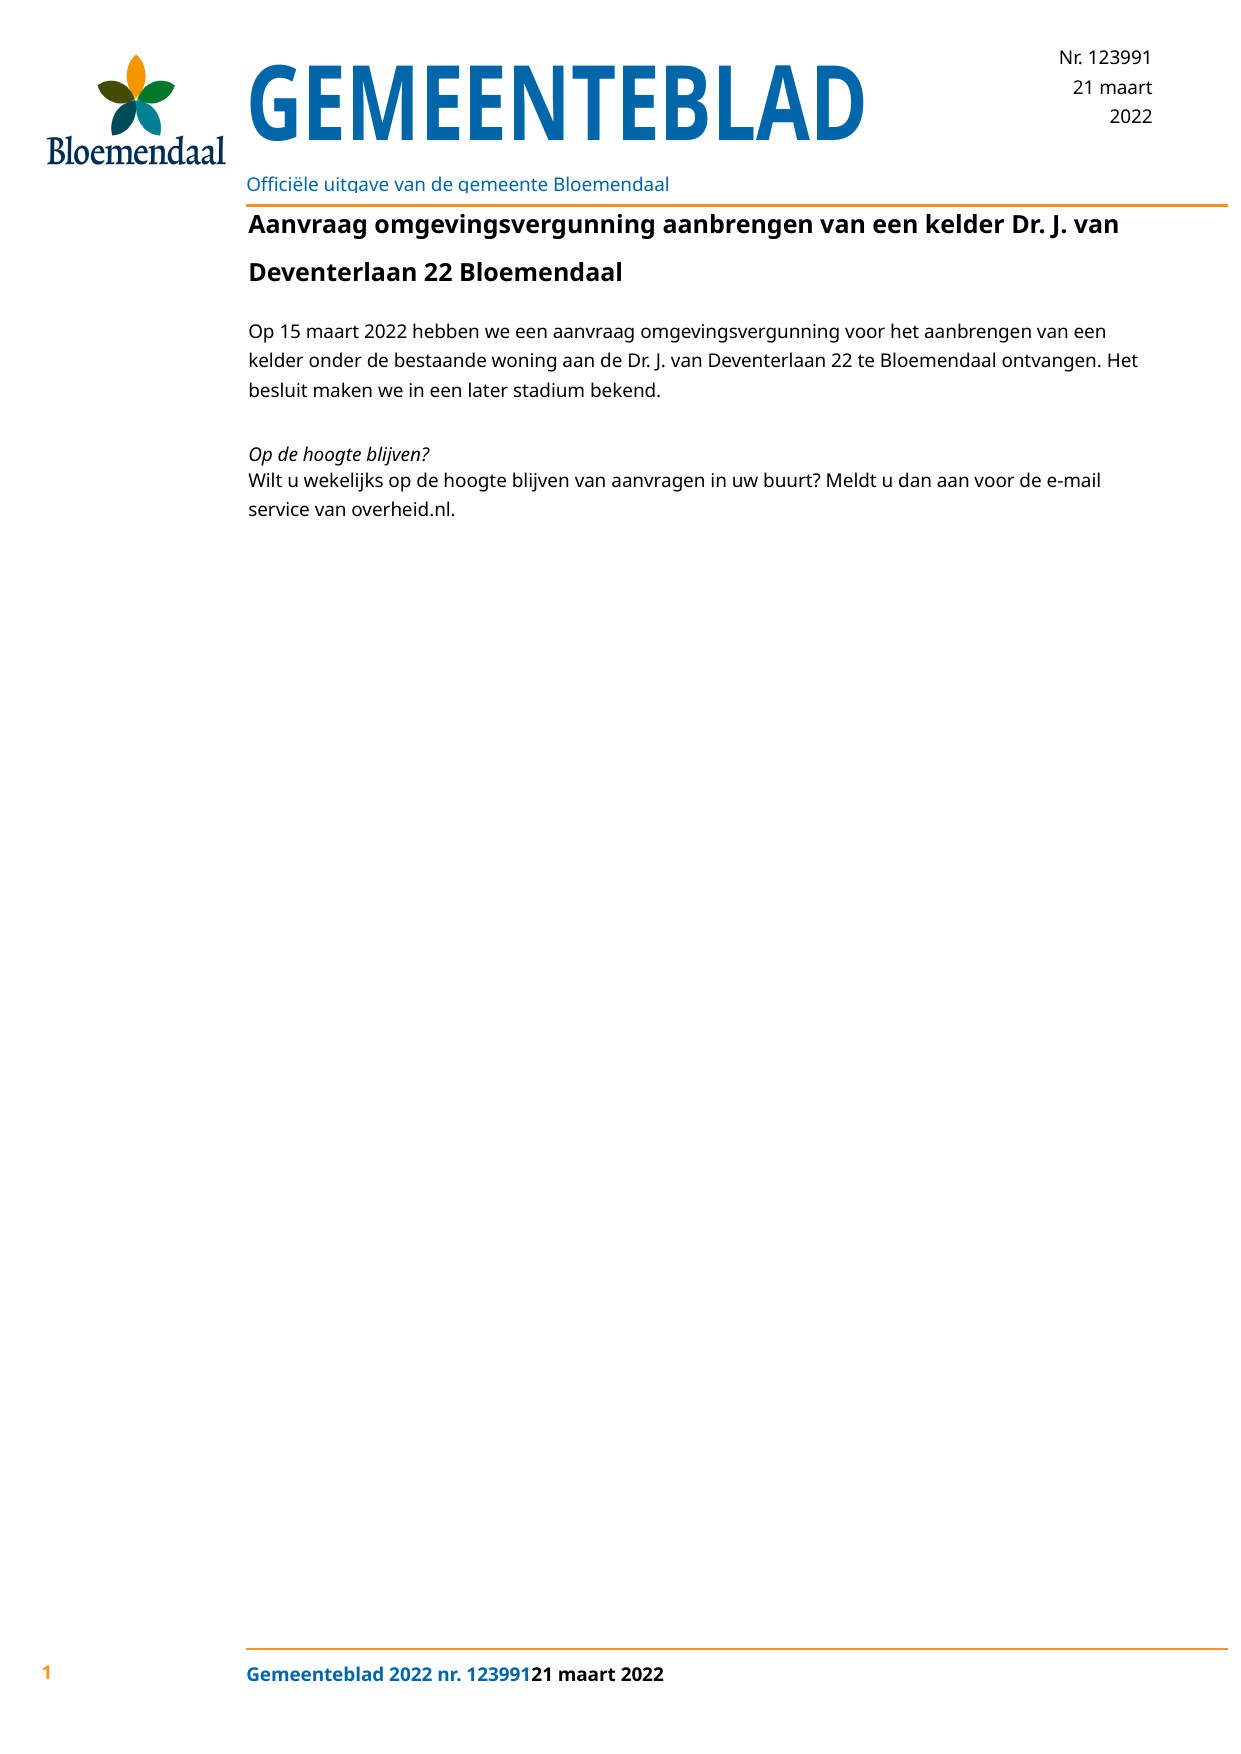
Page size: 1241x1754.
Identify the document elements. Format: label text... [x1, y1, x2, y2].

text Op 15 maart 2022 hebben we een aanvraag omgevingsvergunning voor het aanbrengen van een kelder onder de bestaande woning aan de Dr. J. van Deventerlaan 22 te Bloemendaal ontvangen. Het besluit maken we in een later stadium bekend. [248, 318, 1152, 403]
text Op de hoogte blijven? [248, 441, 1152, 467]
picture [41, 47, 231, 172]
text Wilt u wekelijks op de hoogte blijven van aanvragen in uw buurt? Meldt u dan aan voor de e-mail service van overheid.nl. [248, 467, 1152, 522]
text Aanvraag omgevingsvergunning aanbrengen van een kelder Dr. J. van Deventerlaan 22 Bloemendaal [248, 207, 1152, 288]
